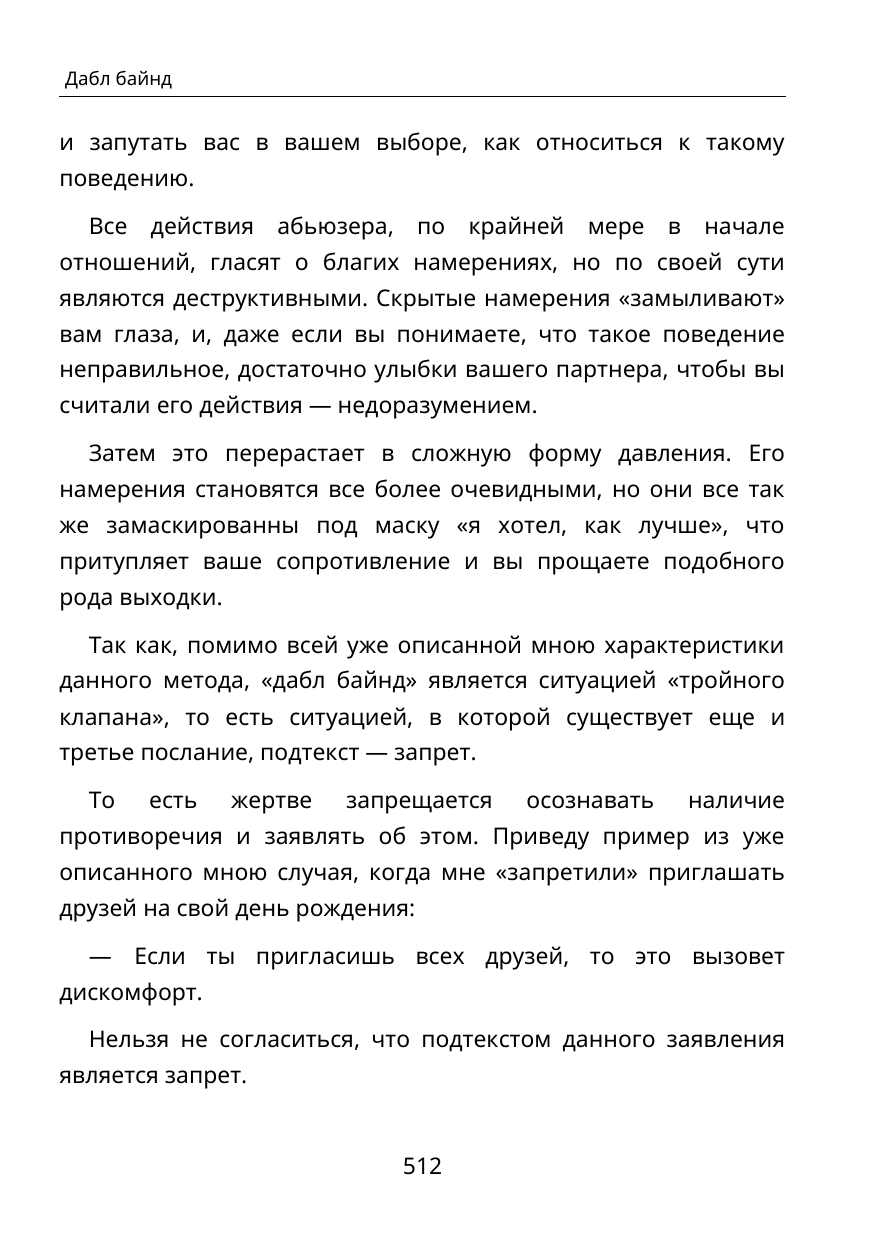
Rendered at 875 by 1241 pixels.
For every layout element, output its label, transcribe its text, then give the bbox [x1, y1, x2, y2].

text и запутать вас в вашем выборе, как относиться к такому поведению. [59, 126, 786, 193]
text То есть жертве запрещается осознавать наличие противоречия и заявлять об этом. Приведу пример из уже описанного мною случая, когда мне «запретили» приглашать друзей на свой день рождения: [59, 784, 786, 923]
text Все действия абьюзера, по крайней мере в начале отношений, гласят о благих намерениях, но по своей сути являются деструктивными. Скрытые намерения «замыливают» вам глаза, и, даже если вы понимаете, что такое поведение неправильное, достаточно улыбки вашего партнера, чтобы вы считали его действия — недоразумением. [59, 210, 786, 421]
text Затем это перерастает в сложную форму давления. Его намерения становятся все более очевидными, но они все так же замаскированны под маску «я хотел, как лучше», что притупляет ваше сопротивление и вы прощаете подобного рода выходки. [59, 437, 786, 612]
text Нельзя не согласиться, что подтекстом данного заявления является запрет. [59, 1023, 786, 1090]
text Так как, помимо всей уже описанной мною характеристики данного метода, «дабл байнд» является ситуацией «тройного клапана», то есть ситуацией, в которой существует еще и третье послание, подтекст — запрет. [59, 628, 786, 768]
list Если ты пригласишь всех друзей, то это вызовет дискомфорт. [59, 939, 786, 1007]
